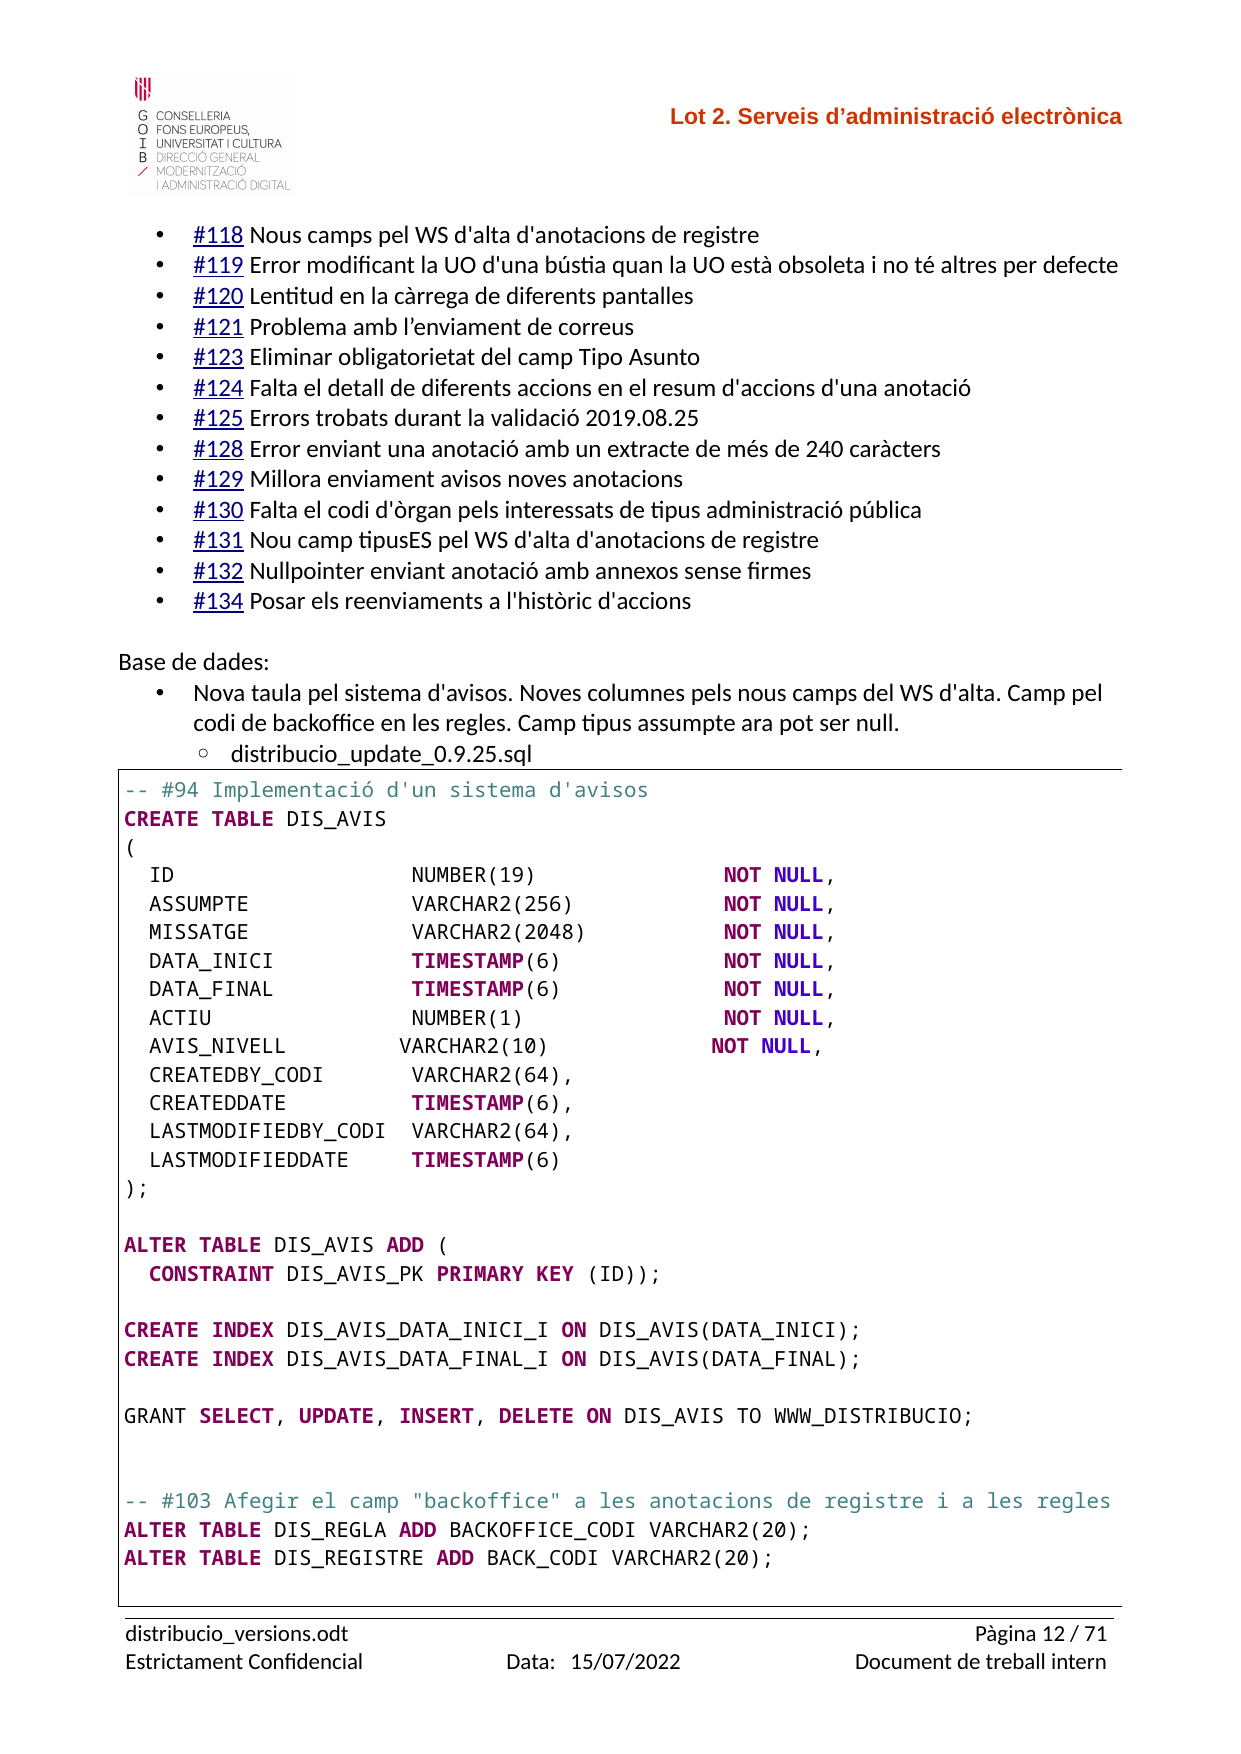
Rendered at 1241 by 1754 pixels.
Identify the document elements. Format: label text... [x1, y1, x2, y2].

list #124 Falta el detall de diferents accions en el resum d'accions d'una anotació [156, 372, 1122, 402]
table_header -- #94 Implementació d'un sistema d'avisos CREATE TABLE DIS_AVIS ( ID NUMBER(19) NOT NULL, ASSUMPTE VARCHAR2(256) NOT NULL, MISSATGE VARCHAR2(2048) NOT NULL, DATA_INICI TIMESTAMP(6) NOT NULL, DATA_FINAL TIMESTAMP(6) NOT NULL, ACTIU NUMBER(1) NOT NULL, AVIS_NIVELL VARCHAR2(10) NOT NULL, CREATEDBY_CODI VARCHAR2(64), CREATEDDATE TIMESTAMP(6), LASTMODIFIEDBY_CODI VARCHAR2(64), LASTMODIFIEDDATE TIMESTAMP(6) ); ALTER TABLE DIS_AVIS ADD ( CONSTRAINT DIS_AVIS_PK PRIMARY KEY (ID)); CREATE INDEX DIS_AVIS_DATA_INICI_I ON DIS_AVIS(DATA_INICI); CREATE INDEX DIS_AVIS_DATA_FINAL_I ON DIS_AVIS(DATA_FINAL); GRANT SELECT, UPDATE, INSERT, DELETE ON DIS_AVIS TO WWW_DISTRIBUCIO; -- #103 Afegir el camp "backoffice" a les anotacions de registre i a les regles ALTER TABLE DIS_REGLA ADD BACKOFFICE_CODI VARCHAR2(20); ALTER TABLE DIS_REGISTRE ADD BACK_CODI VARCHAR2(20); [119, 770, 1122, 1606]
list distribucio_update_0.9.25.sql [193, 738, 1122, 768]
list #125 Errors trobats durant la validació 2019.08.25 [156, 402, 1122, 433]
list #128 Error enviant una anotació amb un extracte de més de 240 caràcters [156, 433, 1122, 463]
list #118 Nous camps pel WS d'alta d'anotacions de registre [156, 219, 1122, 250]
list #129 Millora enviament avisos noves anotacions [156, 463, 1122, 494]
list #132 Nullpointer enviant anotació amb annexos sense firmes [156, 555, 1122, 585]
list #130 Falta el codi d'òrgan pels interessats de tipus administració pública [156, 494, 1122, 524]
list #120 Lentitud en la càrrega de diferents pantalles [156, 280, 1122, 311]
list #121 Problema amb l’enviament de correus [156, 311, 1122, 341]
text Base de dades: [118, 646, 1122, 677]
list #134 Posar els reenviaments a l'històric d'accions [156, 585, 1122, 616]
list #131 Nou camp tipusES pel WS d'alta d'anotacions de registre [156, 524, 1122, 555]
list #119 Error modificant la UO d'una bústia quan la UO està obsoleta i no té altres per defecte [156, 250, 1122, 280]
picture [126, 70, 299, 197]
list #123 Eliminar obligatorietat del camp Tipo Asunto [156, 341, 1122, 372]
list Nova taula pel sistema d'avisos. Noves columnes pels nous camps del WS d'alta. Camp pel codi de backoffice en les regles. Camp tipus assumpte ara pot ser null. [156, 677, 1122, 738]
